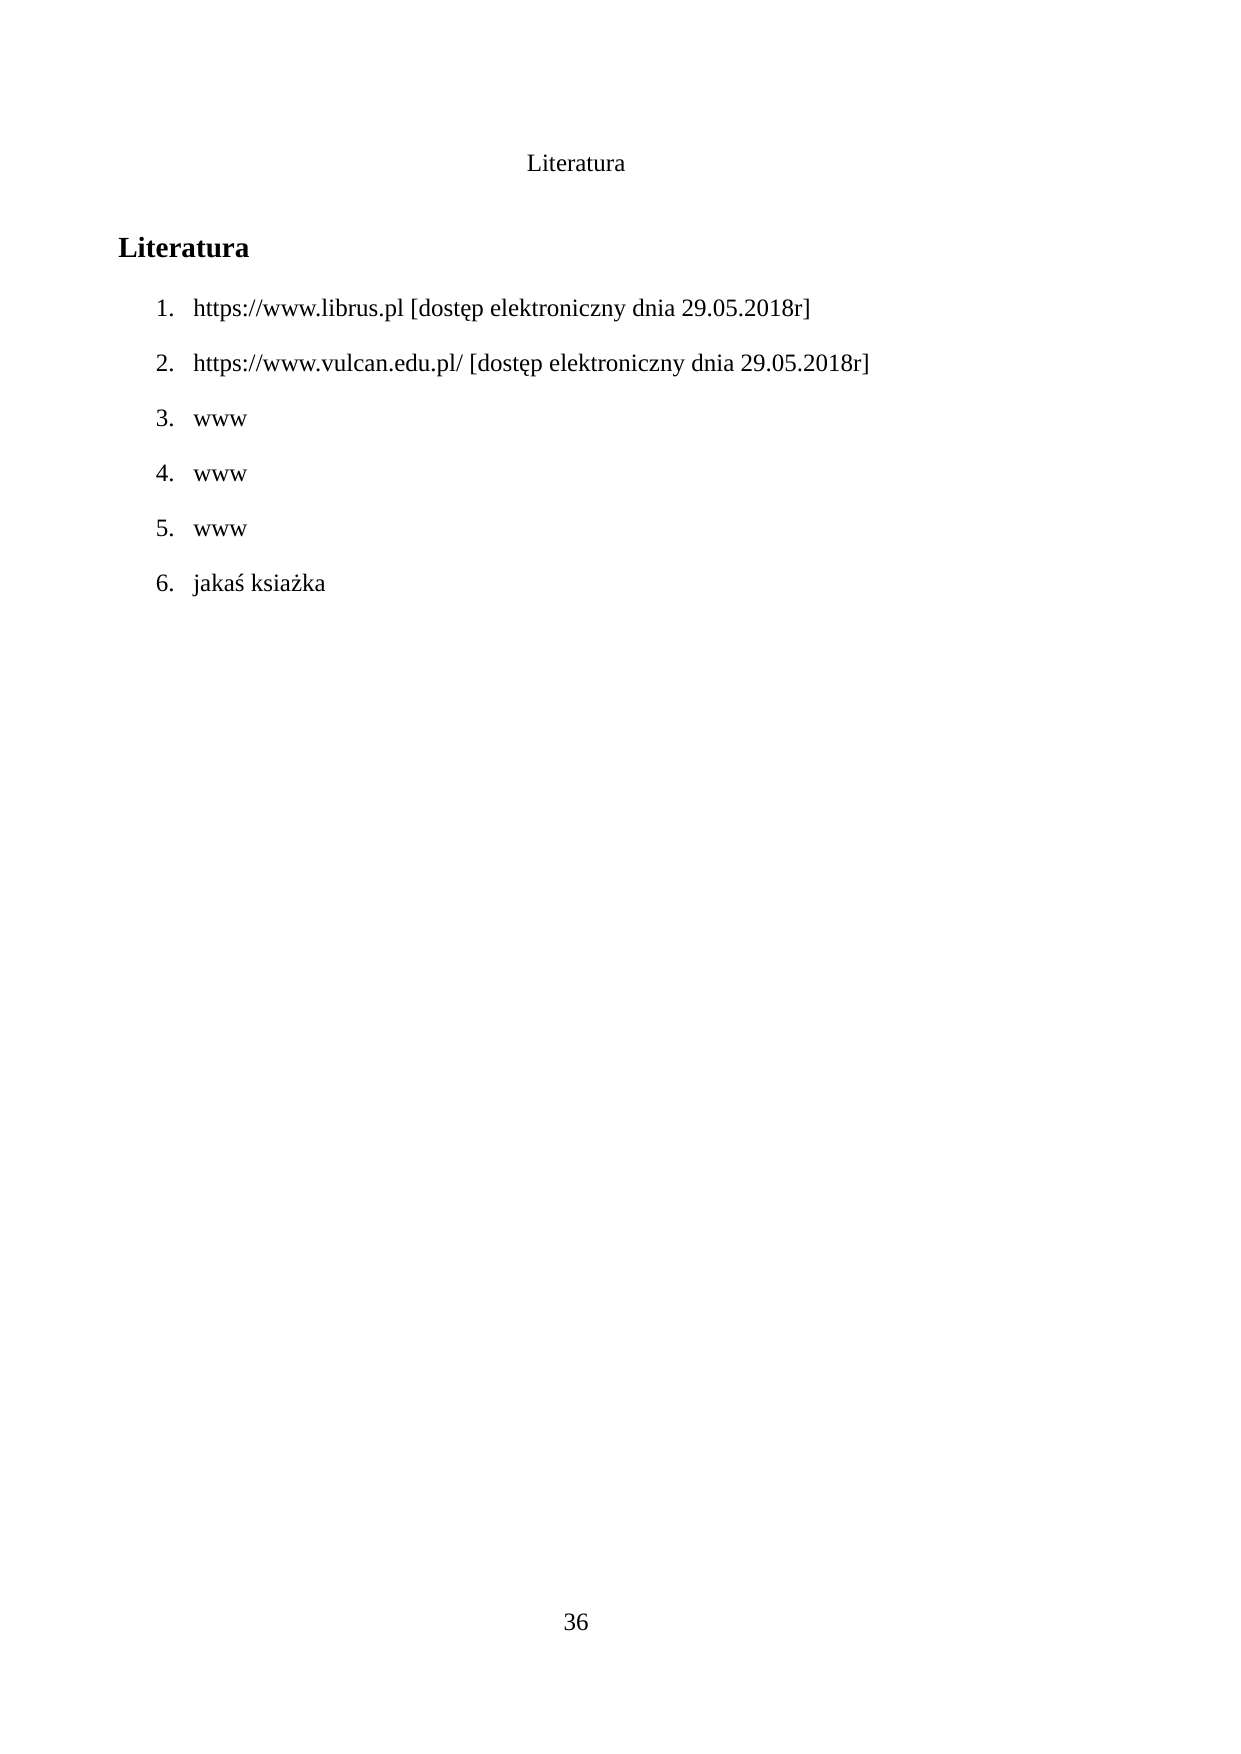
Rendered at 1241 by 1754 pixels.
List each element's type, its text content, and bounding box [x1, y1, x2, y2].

list https://www.vulcan.edu.pl/ [dostęp elektroniczny dnia 29.05.2018r] [156, 348, 1033, 377]
subtitle Literatura [118, 231, 1033, 264]
list https://www.librus.pl [dostęp elektroniczny dnia 29.05.2018r] [156, 293, 1033, 322]
list jakaś ksiażka [156, 568, 1033, 597]
list www [156, 458, 1033, 487]
list www [156, 403, 1033, 432]
list www [156, 513, 1033, 542]
